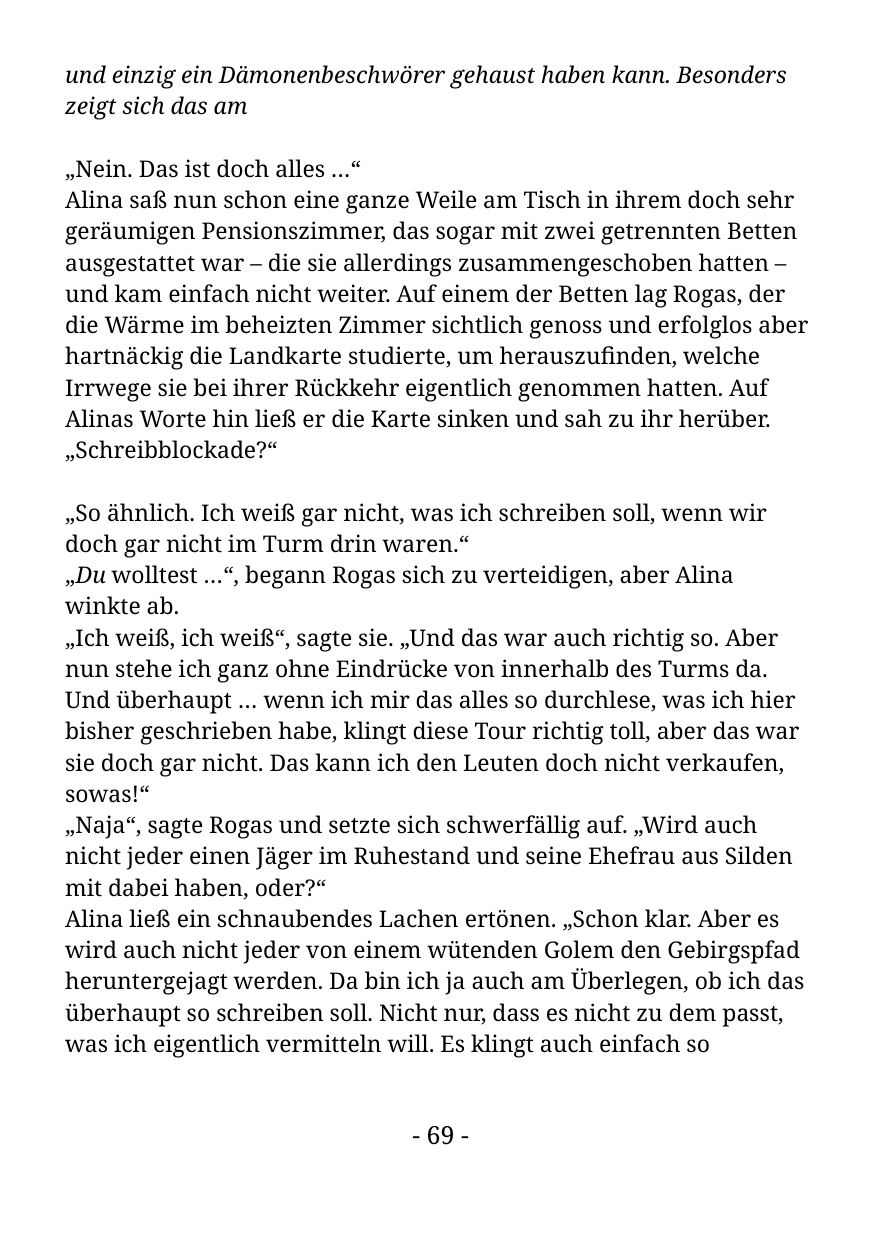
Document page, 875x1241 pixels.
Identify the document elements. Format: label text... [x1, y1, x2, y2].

text „Naja“, sagte Rogas und setzte sich schwerfällig auf. „Wird auch nicht jeder einen Jäger im Ruhestand und seine Ehefrau aus Silden mit dabei haben, oder?“ [65, 809, 809, 903]
text Alina saß nun schon eine ganze Weile am Tisch in ihrem doch sehr geräumigen Pensionszimmer, das sogar mit zwei getrennten Betten ausgestattet war – die sie allerdings zusammengeschoben hatten – und kam einfach nicht weiter. Auf einem der Betten lag Rogas, der die Wärme im beheizten Zimmer sichtlich genoss und erfolglos aber hartnäckig die Landkarte studierte, um herauszufinden, welche Irrwege sie bei ihrer Rückkehr eigentlich genommen hatten. Auf Alinas Worte hin ließ er die Karte sinken und sah zu ihr herüber. [65, 184, 809, 434]
text „Nein. Das ist doch alles …“ [65, 153, 809, 184]
text „So ähnlich. Ich weiß gar nicht, was ich schreiben soll, wenn wir doch gar nicht im Turm drin waren.“ [65, 497, 809, 559]
text „Ich weiß, ich weiß“, sagte sie. „Und das war auch richtig so. Aber nun stehe ich ganz ohne Eindrücke von innerhalb des Turms da. Und überhaupt … wenn ich mir das alles so durchlese, was ich hier bisher geschrieben habe, klingt diese Tour richtig toll, aber das war sie doch gar nicht. Das kann ich den Leuten doch nicht verkaufen, sowas!“ [65, 622, 809, 809]
text „Du wolltest …“, begann Rogas sich zu verteidigen, aber Alina winkte ab. [65, 559, 809, 622]
text und einzig ein Dämonenbeschwörer gehaust haben kann. Besonders zeigt sich das am [65, 59, 809, 122]
text „Schreibblockade?“ [65, 434, 809, 465]
text Alina ließ ein schnaubendes Lachen ertönen. „Schon klar. Aber es wird auch nicht jeder von einem wütenden Golem den Gebirgspfad heruntergejagt werden. Da bin ich ja auch am Überlegen, ob ich das überhaupt so schreiben soll. Nicht nur, dass es nicht zu dem passt, was ich eigentlich vermitteln will. Es klingt auch einfach so [65, 903, 809, 1059]
